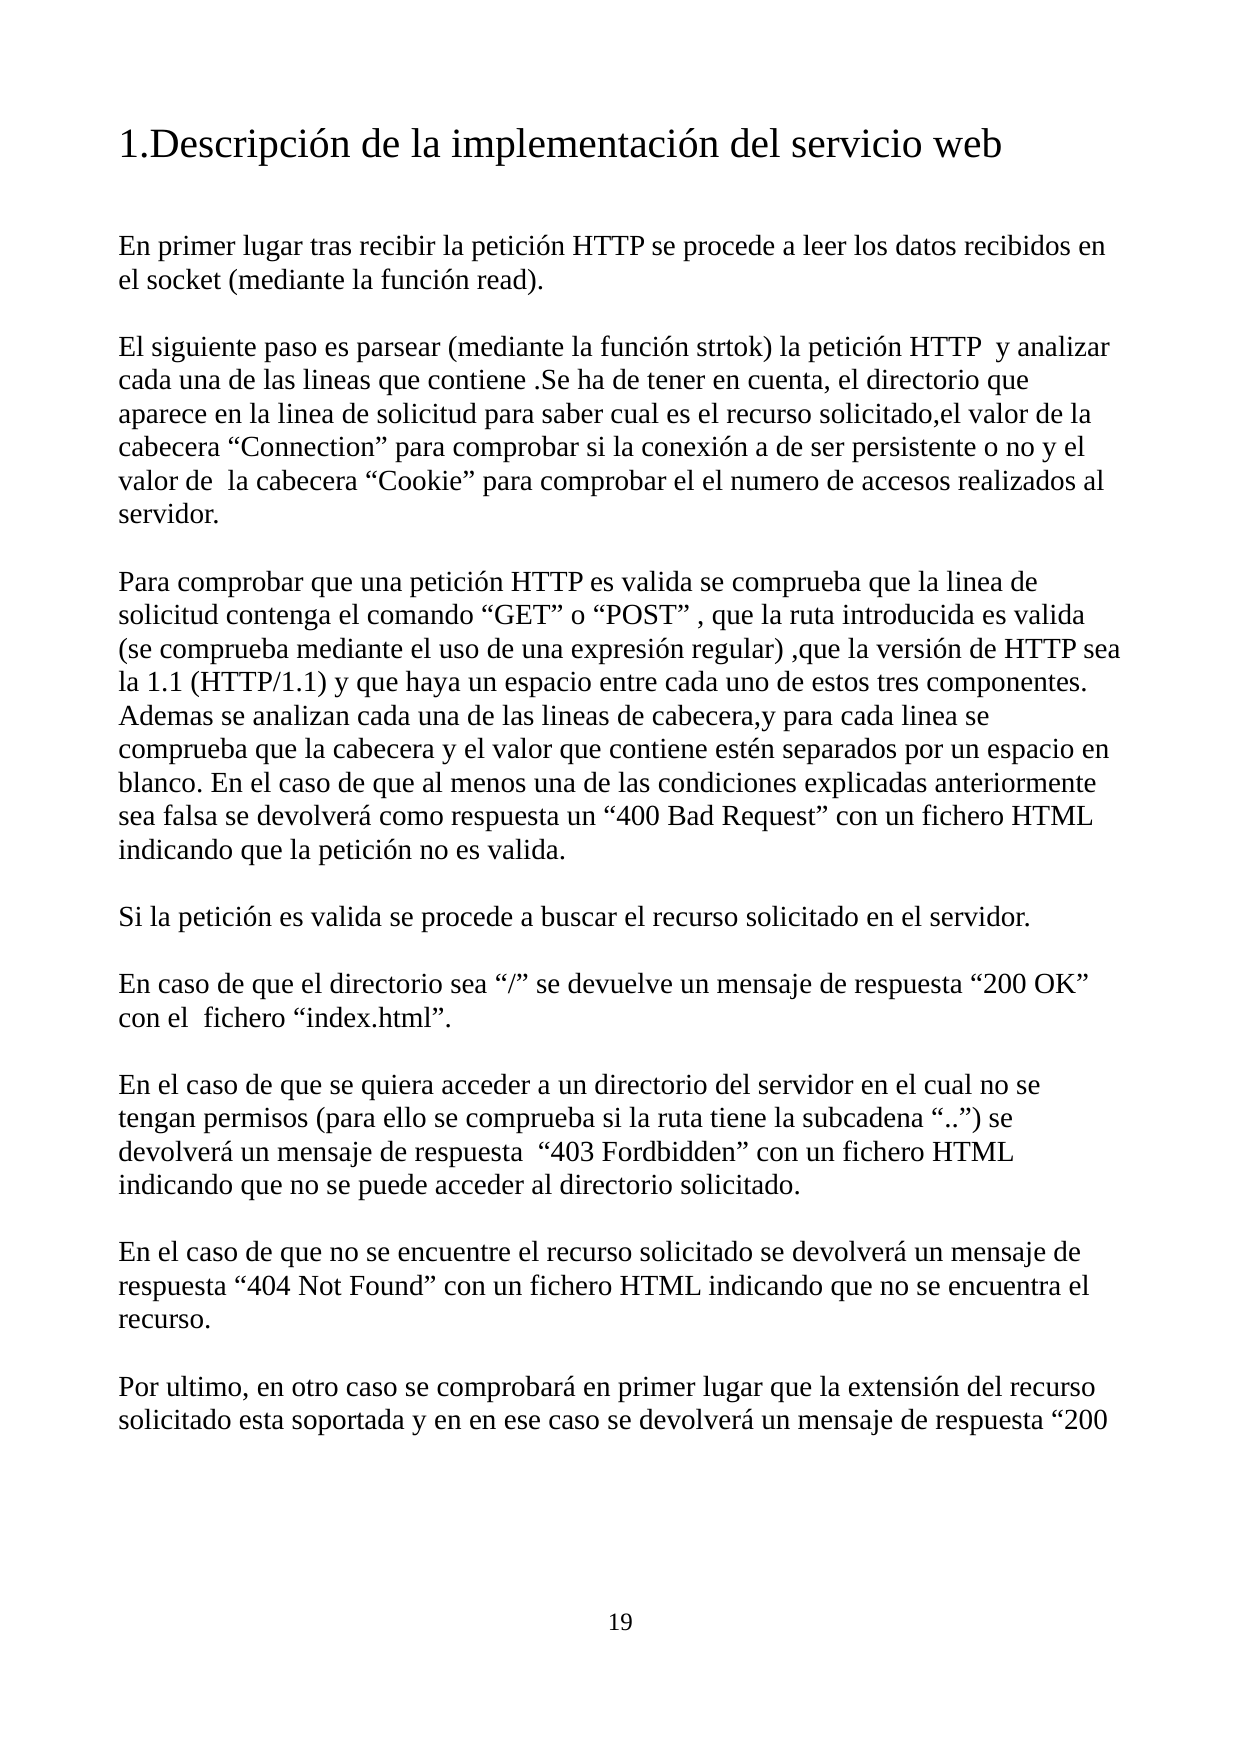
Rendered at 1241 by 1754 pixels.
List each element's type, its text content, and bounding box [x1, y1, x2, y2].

text En caso de que el directorio sea “/” se devuelve un mensaje de respuesta “200 OK” con el fichero “index.html”. [118, 966, 1122, 1033]
text En primer lugar tras recibir la petición HTTP se procede a leer los datos recibidos en el socket (mediante la función read). [118, 228, 1122, 295]
text Para comprobar que una petición HTTP es valida se comprueba que la linea de solicitud contenga el comando “GET” o “POST” , que la ruta introducida es valida (se comprueba mediante el uso de una expresión regular) ,que la versión de HTTP sea la 1.1 (HTTP/1.1) y que haya un espacio entre cada uno de estos tres componentes. [118, 564, 1122, 698]
text 1.Descripción de la implementación del servicio web [118, 118, 1122, 166]
text Ademas se analizan cada una de las lineas de cabecera,y para cada linea se comprueba que la cabecera y el valor que contiene estén separados por un espacio en blanco. En el caso de que al menos una de las condiciones explicadas anteriormente sea falsa se devolverá como respuesta un “400 Bad Request” con un fichero HTML indicando que la petición no es valida. [118, 698, 1122, 866]
text Por ultimo, en otro caso se comprobará en primer lugar que la extensión del recurso solicitado esta soportada y en en ese caso se devolverá un mensaje de respuesta “200 [118, 1369, 1122, 1436]
text En el caso de que se quiera acceder a un directorio del servidor en el cual no se tengan permisos (para ello se comprueba si la ruta tiene la subcadena “..”) se devolverá un mensaje de respuesta “403 Fordbidden” con un fichero HTML indicando que no se puede acceder al directorio solicitado. [118, 1067, 1122, 1201]
text En el caso de que no se encuentre el recurso solicitado se devolverá un mensaje de respuesta “404 Not Found” con un fichero HTML indicando que no se encuentra el recurso. [118, 1234, 1122, 1335]
text Si la petición es valida se procede a buscar el recurso solicitado en el servidor. [118, 899, 1122, 933]
text El siguiente paso es parsear (mediante la función strtok) la petición HTTP y analizar cada una de las lineas que contiene .Se ha de tener en cuenta, el directorio que aparece en la linea de solicitud para saber cual es el recurso solicitado,el valor de la cabecera “Connection” para comprobar si la conexión a de ser persistente o no y el valor de la cabecera “Cookie” para comprobar el el numero de accesos realizados al servidor. [118, 329, 1122, 530]
